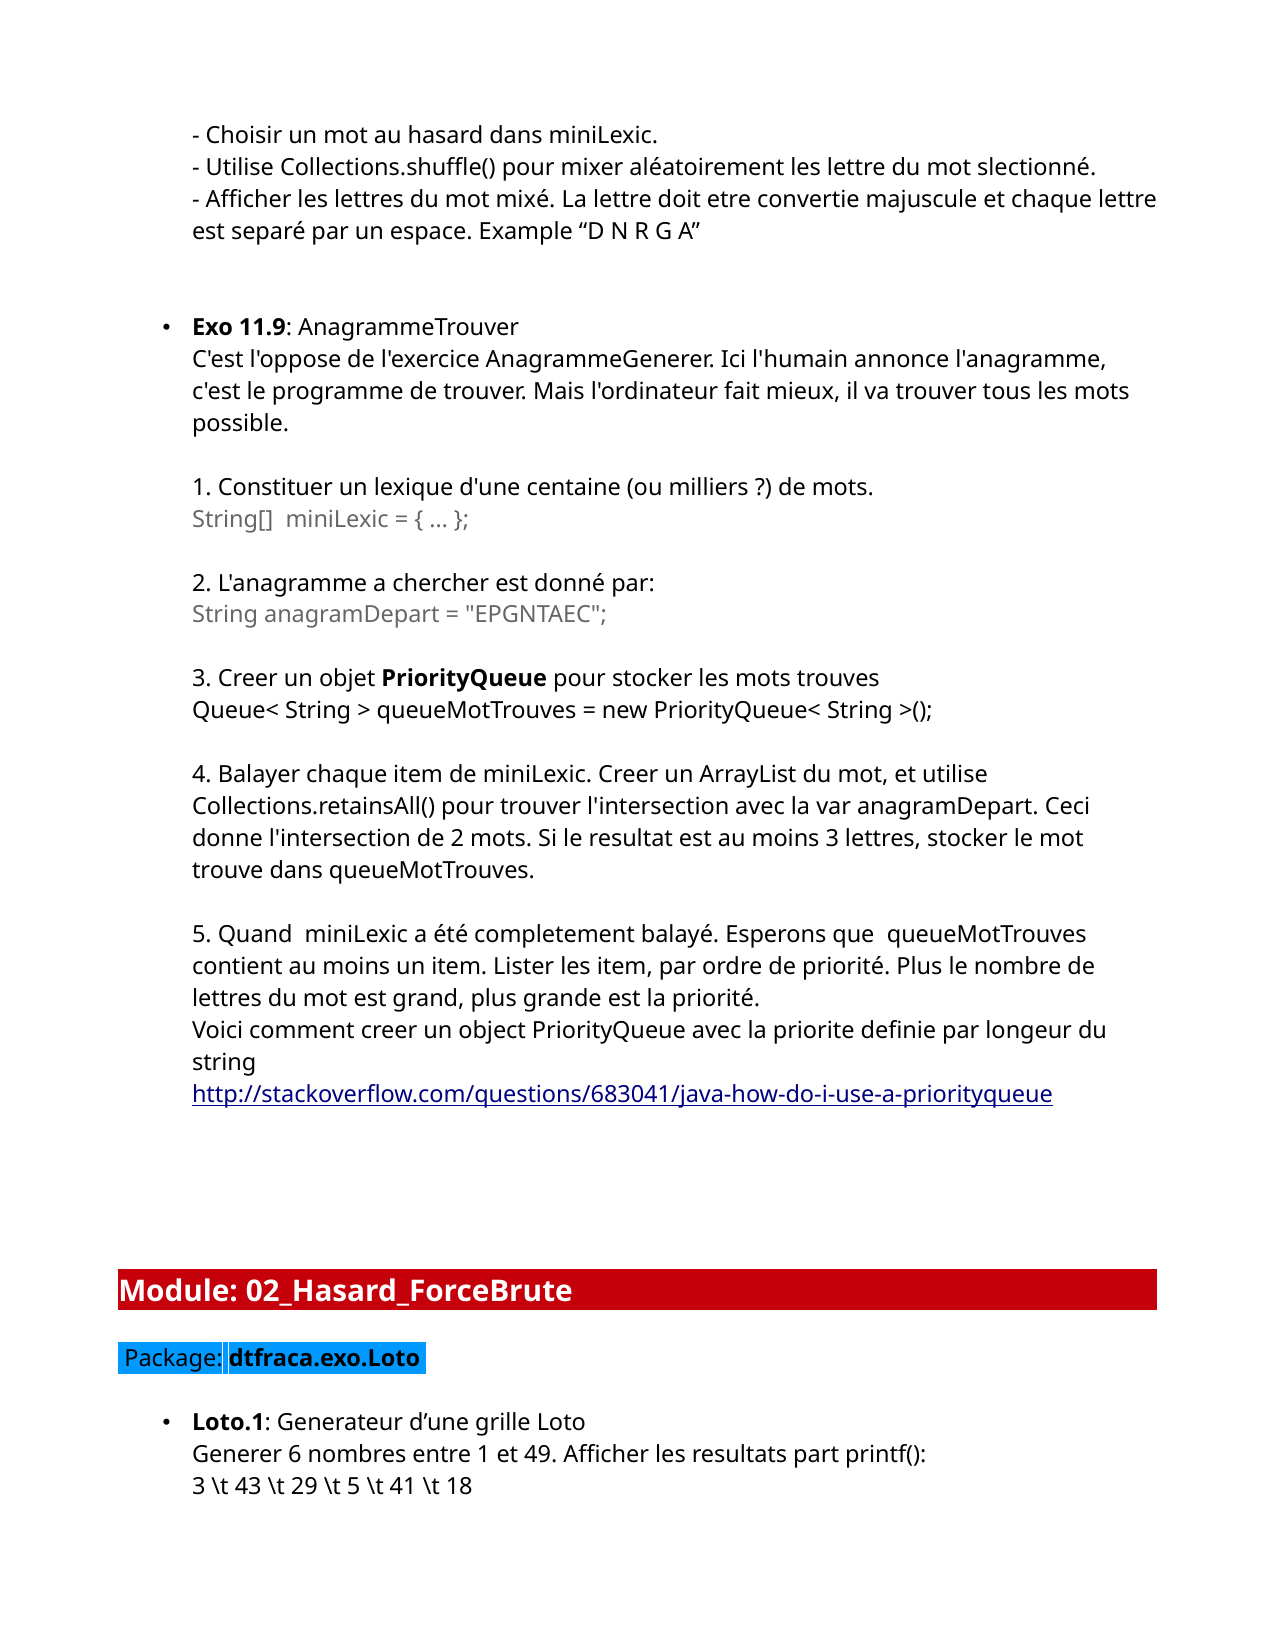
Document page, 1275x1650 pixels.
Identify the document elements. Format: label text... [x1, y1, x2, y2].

text Package: dtfraca.exo.Loto [118, 1342, 1157, 1374]
text Module: 02_Hasard_ForceBrute [118, 1269, 1157, 1310]
list Loto.1: Generateur d’une grille Loto Generer 6 nombres entre 1 et 49. Afficher les resultats part printf(): 3 \t 43 \t 29 \t 5 \t 41 \t 18 [162, 1406, 1157, 1502]
list Exo 11.9: AnagrammeTrouver C'est l'oppose de l'exercice AnagrammeGenerer. Ici l'humain annonce l'anagramme, c'est le programme de trouver. Mais l'ordinateur fait mieux, il va trouver tous les mots possible. 1. Constituer un lexique d'une centaine (ou milliers ?) de mots. String[] miniLexic = { … }; 2. L'anagramme a chercher est donné par: String anagramDepart = "EPGNTAEC"; 3. Creer un objet PriorityQueue pour stocker les mots trouves Queue< String > queueMotTrouves = new PriorityQueue< String >(); 4. Balayer chaque item de miniLexic. Creer un ArrayList du mot, et utilise Collections.retainsAll() pour trouver l'intersection avec la var anagramDepart. Ceci donne l'intersection de 2 mots. Si le resultat est au moins 3 lettres, stocker le mot trouve dans queueMotTrouves. 5. Quand miniLexic a été completement balayé. Esperons que queueMotTrouves contient au moins un item. Lister les item, par ordre de priorité. Plus le nombre de lettres du mot est grand, plus grande est la priorité. Voici comment creer un object PriorityQueue avec la priorite definie par longeur du string http://stackoverflow.com/questions/683041/java-how-do-i-use-a-priorityqueue [162, 310, 1157, 1141]
list - Choisir un mot au hasard dans miniLexic. - Utilise Collections.shuffle() pour mixer aléatoirement les lettre du mot slectionné. - Afficher les lettres du mot mixé. La lettre doit etre convertie majuscule et chaque lettre est separé par un espace. Example “D N R G A” [162, 118, 1157, 310]
